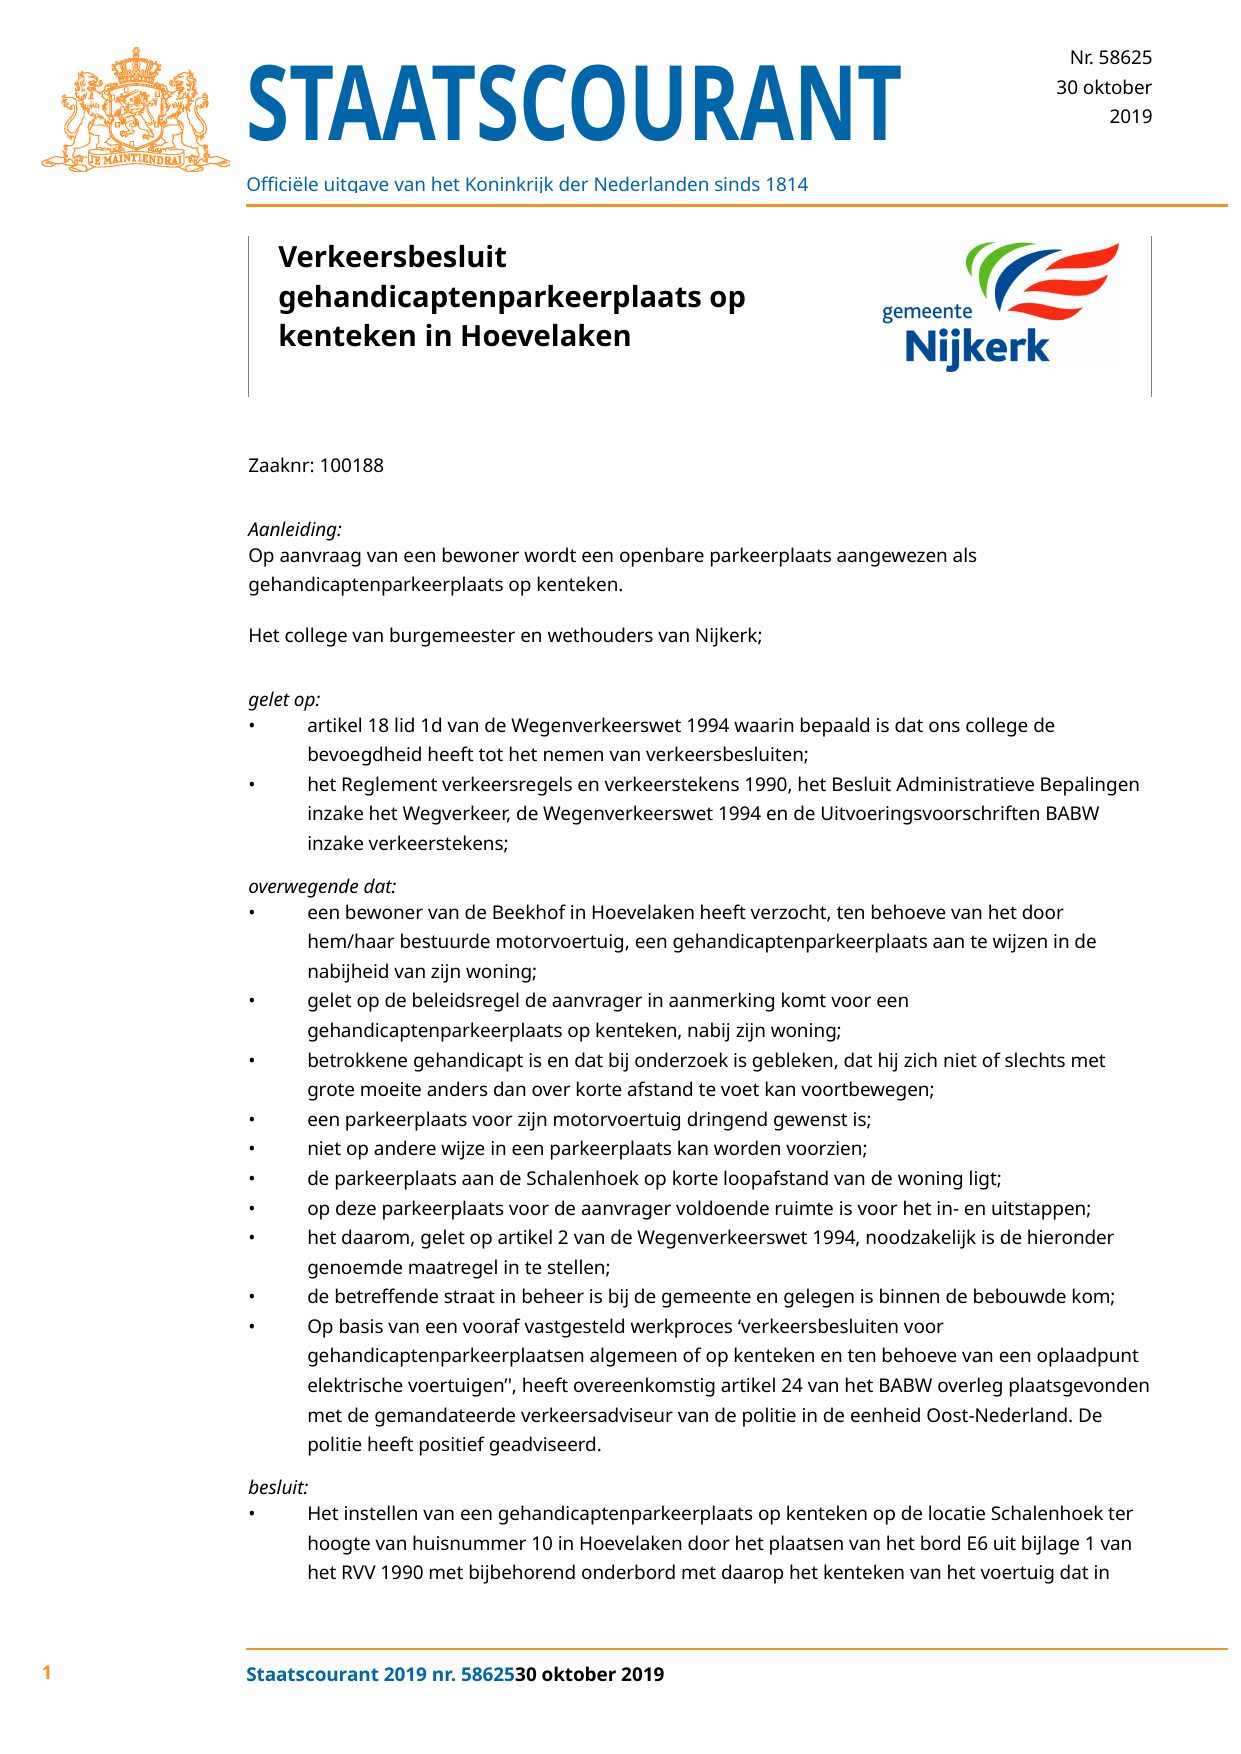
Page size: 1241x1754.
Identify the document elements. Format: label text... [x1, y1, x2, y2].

list het Reglement verkeersregels en verkeerstekens 1990, het Besluit Administratieve Bepalingen inzake het Wegverkeer, de Wegenverkeerswet 1994 en de Uitvoeringsvoorschriften BABW inzake verkeerstekens; [248, 771, 1152, 856]
text Zaaknr: 100188 [248, 452, 1152, 478]
list niet op andere wijze in een parkeerplaats kan worden voorzien; [248, 1136, 1152, 1161]
list op deze parkeerplaats voor de aanvrager voldoende ruimte is voor het in- en uitstappen; [248, 1195, 1152, 1221]
list Het instellen van een gehandicaptenparkeerplaats op kenteken op de locatie Schalenhoek ter hoogte van huisnummer 10 in Hoevelaken door het plaatsen van het bord E6 uit bijlage 1 van het RVV 1990 met bijbehorend onderbord met daarop het kenteken van het voertuig dat in [248, 1500, 1152, 1585]
text gelet op: [248, 686, 1152, 712]
picture [41, 47, 231, 172]
text Het college van burgemeester en wethouders van Nijkerk; [248, 622, 1152, 648]
table_header [850, 236, 1151, 397]
text overwegende dat: [248, 873, 1152, 899]
picture [882, 236, 1119, 372]
list Op basis van een vooraf vastgesteld werkproces ‘verkeersbesluiten voor gehandicaptenparkeerplaatsen algemeen of op kenteken en ten behoeve van een oplaadpunt elektrische voertuigen’', heeft overeenkomstig artikel 24 van het BABW overleg plaatsgevonden met de gemandateerde verkeersadviseur van de politie in de eenheid Oost-Nederland. De politie heeft positief geadviseerd. [248, 1313, 1152, 1457]
list de parkeerplaats aan de Schalenhoek op korte loopafstand van de woning ligt; [248, 1165, 1152, 1191]
text Op aanvraag van een bewoner wordt een openbare parkeerplaats aangewezen als gehandicaptenparkeerplaats op kenteken. [248, 542, 1152, 597]
list de betreffende straat in beheer is bij de gemeente en gelegen is binnen de bebouwde kom; [248, 1283, 1152, 1309]
text Aanleiding: [248, 516, 1152, 542]
text besluit: [248, 1474, 1152, 1500]
list artikel 18 lid 1d van de Wegenverkeerswet 1994 waarin bepaald is dat ons college de bevoegdheid heeft tot het nemen van verkeersbesluiten; [248, 712, 1152, 767]
table_header Verkeersbesluit gehandicaptenparkeerplaats op kenteken in Hoevelaken [249, 236, 850, 397]
list gelet op de beleidsregel de aanvrager in aanmerking komt voor een gehandicaptenparkeerplaats op kenteken, nabij zijn woning; [248, 988, 1152, 1043]
list een bewoner van de Beekhof in Hoevelaken heeft verzocht, ten behoeve van het door hem/haar bestuurde motorvoertuig, een gehandicaptenparkeerplaats aan te wijzen in de nabijheid van zijn woning; [248, 899, 1152, 984]
list een parkeerplaats voor zijn motorvoertuig dringend gewenst is; [248, 1106, 1152, 1132]
list het daarom, gelet op artikel 2 van de Wegenverkeerswet 1994, noodzakelijk is de hieronder genoemde maatregel in te stellen; [248, 1224, 1152, 1280]
list betrokkene gehandicapt is en dat bij onderzoek is gebleken, dat hij zich niet of slechts met grote moeite anders dan over korte afstand te voet kan voortbewegen; [248, 1047, 1152, 1102]
